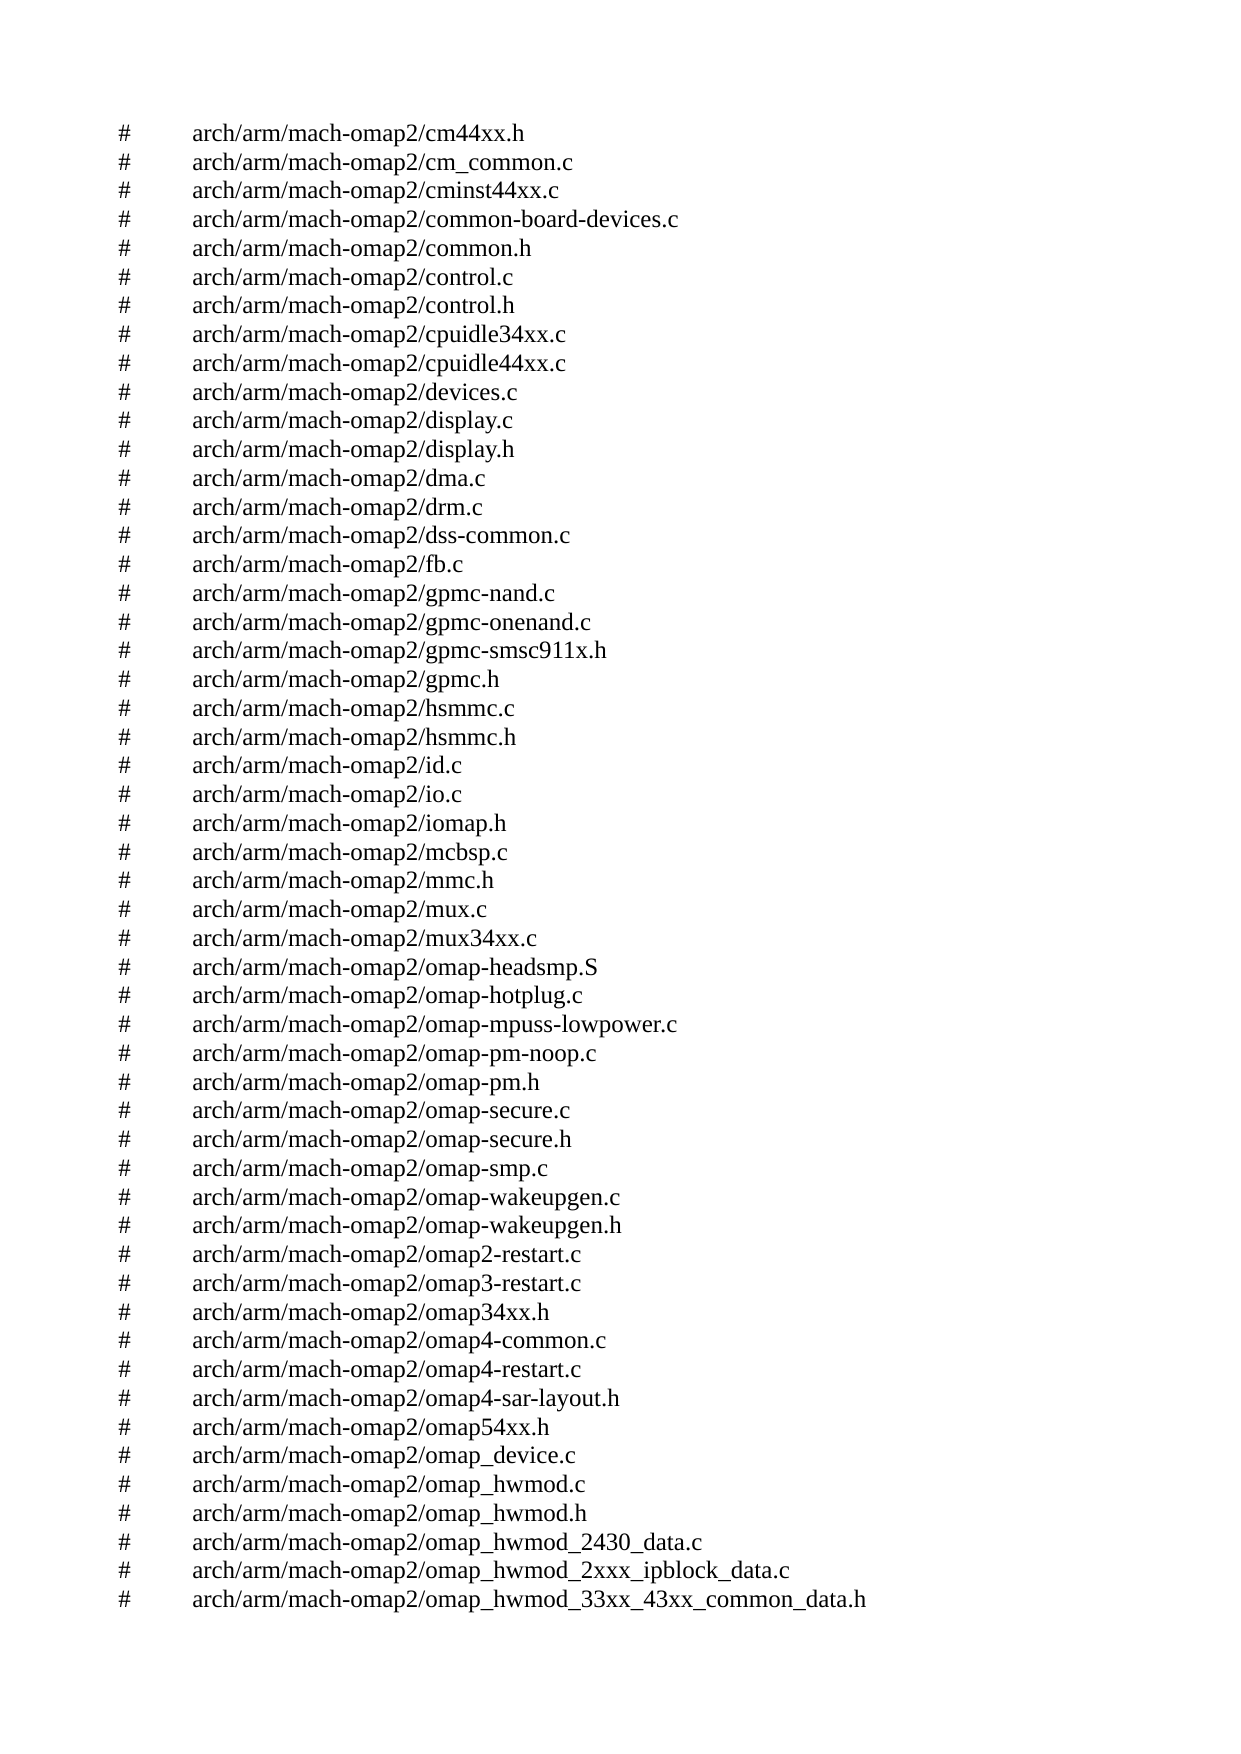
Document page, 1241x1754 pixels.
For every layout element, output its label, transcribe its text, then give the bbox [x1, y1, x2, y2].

text # arch/arm/mach-omap2/mux.c [118, 894, 1122, 923]
text # arch/arm/mach-omap2/gpmc-nand.c [118, 578, 1122, 607]
text # arch/arm/mach-omap2/omap-pm-noop.c [118, 1038, 1122, 1067]
text # arch/arm/mach-omap2/hsmmc.c [118, 693, 1122, 722]
text # arch/arm/mach-omap2/omap-pm.h [118, 1067, 1122, 1096]
text # arch/arm/mach-omap2/mmc.h [118, 866, 1122, 894]
text # arch/arm/mach-omap2/omap_hwmod_2430_data.c [118, 1527, 1122, 1556]
text # arch/arm/mach-omap2/omap-wakeupgen.h [118, 1211, 1122, 1239]
text # arch/arm/mach-omap2/iomap.h [118, 808, 1122, 837]
text # arch/arm/mach-omap2/omap-secure.h [118, 1124, 1122, 1153]
text # arch/arm/mach-omap2/omap2-restart.c [118, 1239, 1122, 1268]
text # arch/arm/mach-omap2/drm.c [118, 492, 1122, 521]
text # arch/arm/mach-omap2/control.c [118, 262, 1122, 291]
text # arch/arm/mach-omap2/omap_hwmod_33xx_43xx_common_data.h [118, 1584, 1122, 1613]
text # arch/arm/mach-omap2/gpmc-onenand.c [118, 607, 1122, 636]
text # arch/arm/mach-omap2/omap-smp.c [118, 1153, 1122, 1182]
text # arch/arm/mach-omap2/omap-wakeupgen.c [118, 1182, 1122, 1211]
text # arch/arm/mach-omap2/gpmc.h [118, 664, 1122, 693]
text # arch/arm/mach-omap2/omap3-restart.c [118, 1268, 1122, 1297]
text # arch/arm/mach-omap2/omap4-sar-layout.h [118, 1383, 1122, 1412]
text # arch/arm/mach-omap2/gpmc-smsc911x.h [118, 636, 1122, 664]
text # arch/arm/mach-omap2/cpuidle34xx.c [118, 319, 1122, 348]
text # arch/arm/mach-omap2/common.h [118, 233, 1122, 262]
text # arch/arm/mach-omap2/control.h [118, 291, 1122, 319]
text # arch/arm/mach-omap2/omap34xx.h [118, 1297, 1122, 1326]
text # arch/arm/mach-omap2/id.c [118, 751, 1122, 779]
text # arch/arm/mach-omap2/omap_hwmod.h [118, 1498, 1122, 1527]
text # arch/arm/mach-omap2/dss-common.c [118, 521, 1122, 549]
text # arch/arm/mach-omap2/omap54xx.h [118, 1412, 1122, 1441]
text # arch/arm/mach-omap2/display.c [118, 406, 1122, 434]
text # arch/arm/mach-omap2/devices.c [118, 377, 1122, 406]
text # arch/arm/mach-omap2/fb.c [118, 549, 1122, 578]
text # arch/arm/mach-omap2/hsmmc.h [118, 722, 1122, 751]
text # arch/arm/mach-omap2/omap4-restart.c [118, 1354, 1122, 1383]
text # arch/arm/mach-omap2/mux34xx.c [118, 923, 1122, 952]
text # arch/arm/mach-omap2/omap-mpuss-lowpower.c [118, 1009, 1122, 1038]
text # arch/arm/mach-omap2/omap-secure.c [118, 1096, 1122, 1124]
text # arch/arm/mach-omap2/dma.c [118, 463, 1122, 492]
text # arch/arm/mach-omap2/cm_common.c [118, 147, 1122, 176]
text # arch/arm/mach-omap2/cm44xx.h [118, 118, 1122, 147]
text # arch/arm/mach-omap2/omap-hotplug.c [118, 981, 1122, 1009]
text # arch/arm/mach-omap2/common-board-devices.c [118, 204, 1122, 233]
text # arch/arm/mach-omap2/omap4-common.c [118, 1326, 1122, 1354]
text # arch/arm/mach-omap2/omap_device.c [118, 1441, 1122, 1469]
text # arch/arm/mach-omap2/omap_hwmod.c [118, 1469, 1122, 1498]
text # arch/arm/mach-omap2/io.c [118, 779, 1122, 808]
text # arch/arm/mach-omap2/omap_hwmod_2xxx_ipblock_data.c [118, 1556, 1122, 1584]
text # arch/arm/mach-omap2/display.h [118, 434, 1122, 463]
text # arch/arm/mach-omap2/cminst44xx.c [118, 176, 1122, 204]
text # arch/arm/mach-omap2/omap-headsmp.S [118, 952, 1122, 981]
text # arch/arm/mach-omap2/mcbsp.c [118, 837, 1122, 866]
text # arch/arm/mach-omap2/cpuidle44xx.c [118, 348, 1122, 377]
